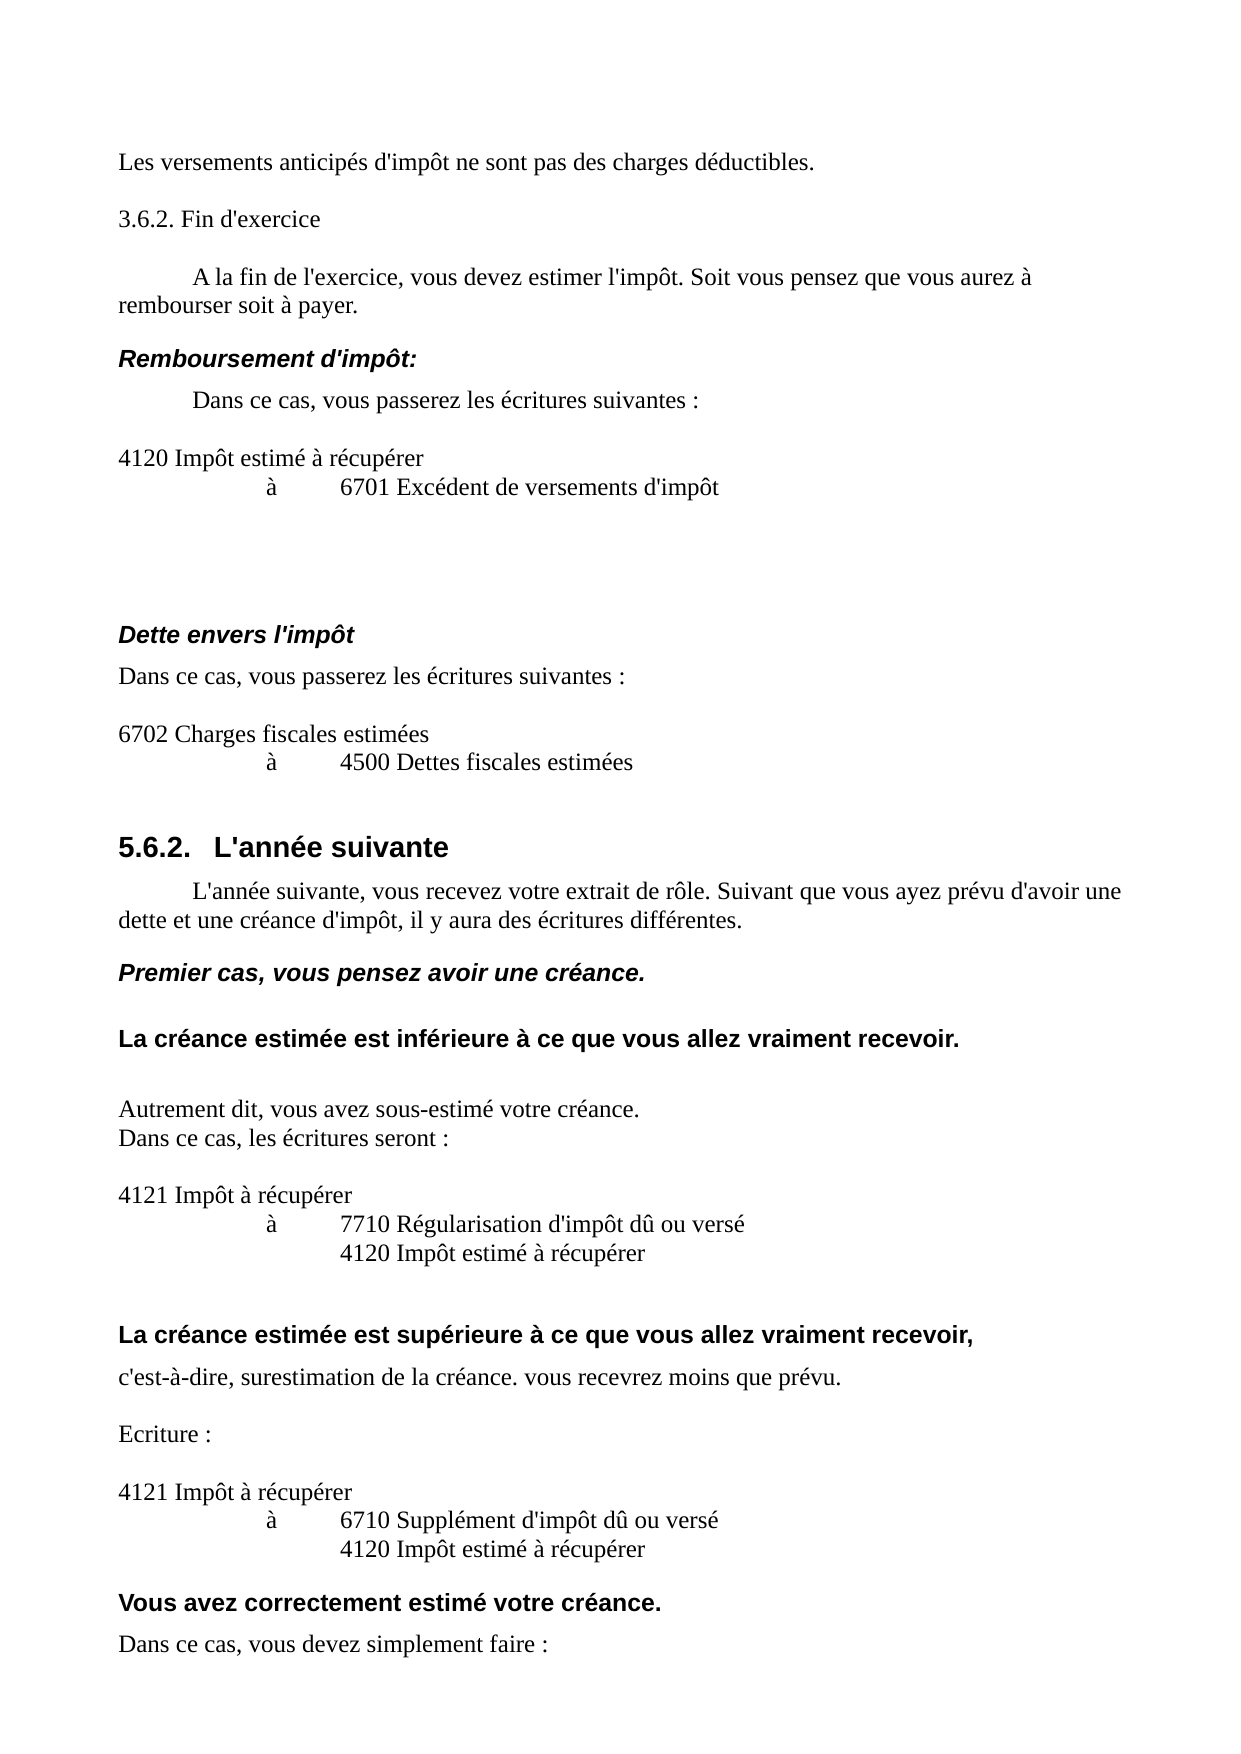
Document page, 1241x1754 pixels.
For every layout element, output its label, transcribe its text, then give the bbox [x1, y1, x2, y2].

text Autrement dit, vous avez sous-estimé votre créance. [118, 1094, 1122, 1123]
text à 4500 Dettes fiscales estimées [118, 747, 1122, 776]
text à 7710 Régularisation d'impôt dû ou versé [118, 1209, 1122, 1238]
subtitle Premier cas, vous pensez avoir une créance. [118, 958, 1122, 987]
text A la fin de l'exercice, vous devez estimer l'impôt. Soit vous pensez que vous aurez à rembourser soit à payer. [118, 262, 1122, 319]
text Dans ce cas, vous passerez les écritures suivantes : [118, 661, 1122, 690]
text Dans ce cas, les écritures seront : [118, 1123, 1122, 1152]
text 4120 Impôt estimé à récupérer [118, 1238, 1122, 1267]
text 4120 Impôt estimé à récupérer [118, 1534, 1122, 1563]
text 4121 Impôt à récupérer [118, 1477, 1122, 1505]
subtitle L'année suivante [118, 830, 1122, 863]
text Ecriture : [118, 1419, 1122, 1448]
text 3.6.2. Fin d'exercice [118, 204, 1122, 233]
subtitle Dette envers l'impôt [118, 620, 1122, 649]
text 6702 Charges fiscales estimées [118, 719, 1122, 747]
subtitle La créance estimée est supérieure à ce que vous allez vraiment recevoir, [118, 1321, 1122, 1349]
subtitle La créance estimée est inférieure à ce que vous allez vraiment recevoir. [118, 1024, 1122, 1053]
text L'année suivante, vous recevez votre extrait de rôle. Suivant que vous ayez prévu d'avoir une dette et une créance d'impôt, il y aura des écritures différentes. [118, 876, 1122, 933]
text à 6710 Supplément d'impôt dû ou versé [118, 1505, 1122, 1534]
text 4120 Impôt estimé à récupérer [118, 443, 1122, 472]
subtitle Remboursement d'impôt: [118, 344, 1122, 373]
text Dans ce cas, vous devez simplement faire : [118, 1629, 1122, 1658]
text à 6701 Excédent de versements d'impôt [118, 472, 1122, 500]
text 4121 Impôt à récupérer [118, 1181, 1122, 1209]
text c'est-à-dire, surestimation de la créance. vous recevrez moins que prévu. [118, 1362, 1122, 1390]
text Les versements anticipés d'impôt ne sont pas des charges déductibles. [118, 147, 1122, 176]
subtitle Vous avez correctement estimé votre créance. [118, 1588, 1122, 1616]
text Dans ce cas, vous passerez les écritures suivantes : [118, 385, 1122, 414]
